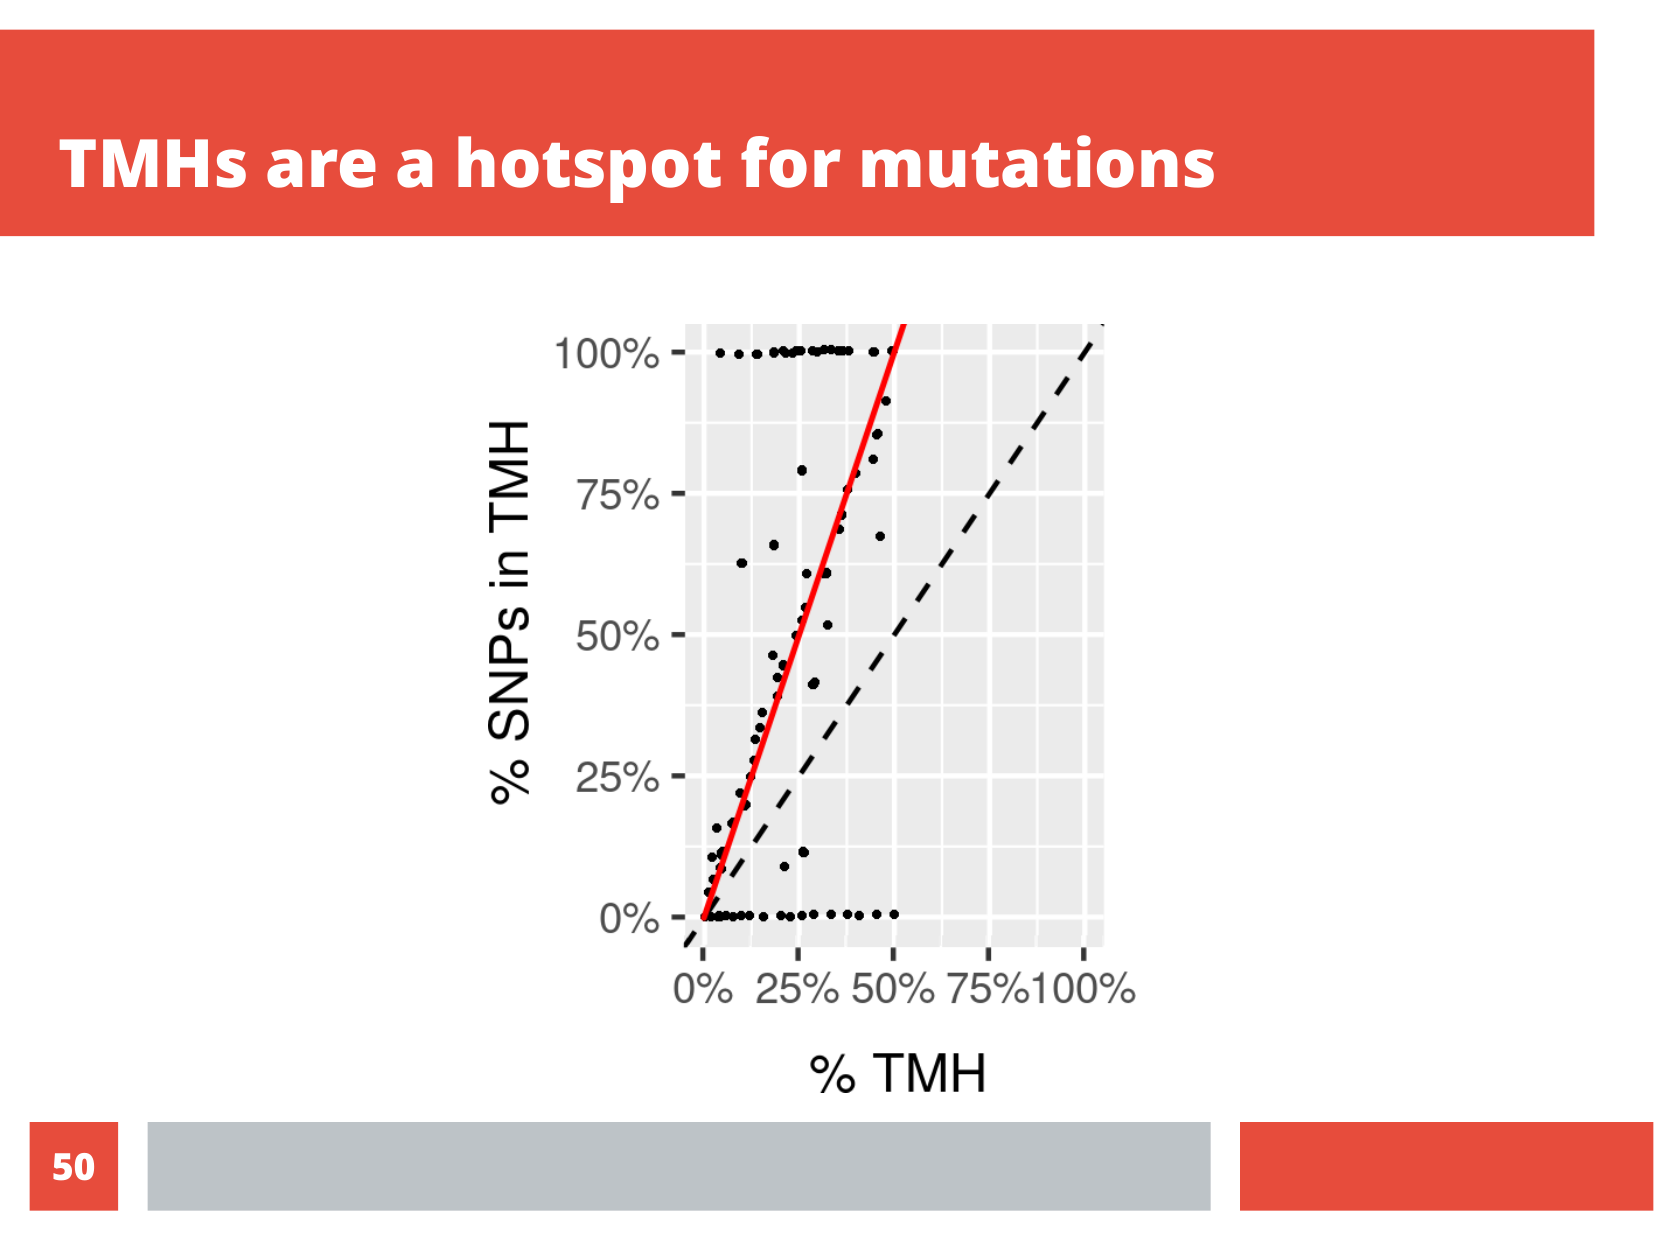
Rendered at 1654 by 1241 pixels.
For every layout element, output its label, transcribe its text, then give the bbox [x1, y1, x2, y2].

picture [488, 324, 1136, 1093]
title TMHs are a hotspot for mutations [59, 59, 1595, 207]
